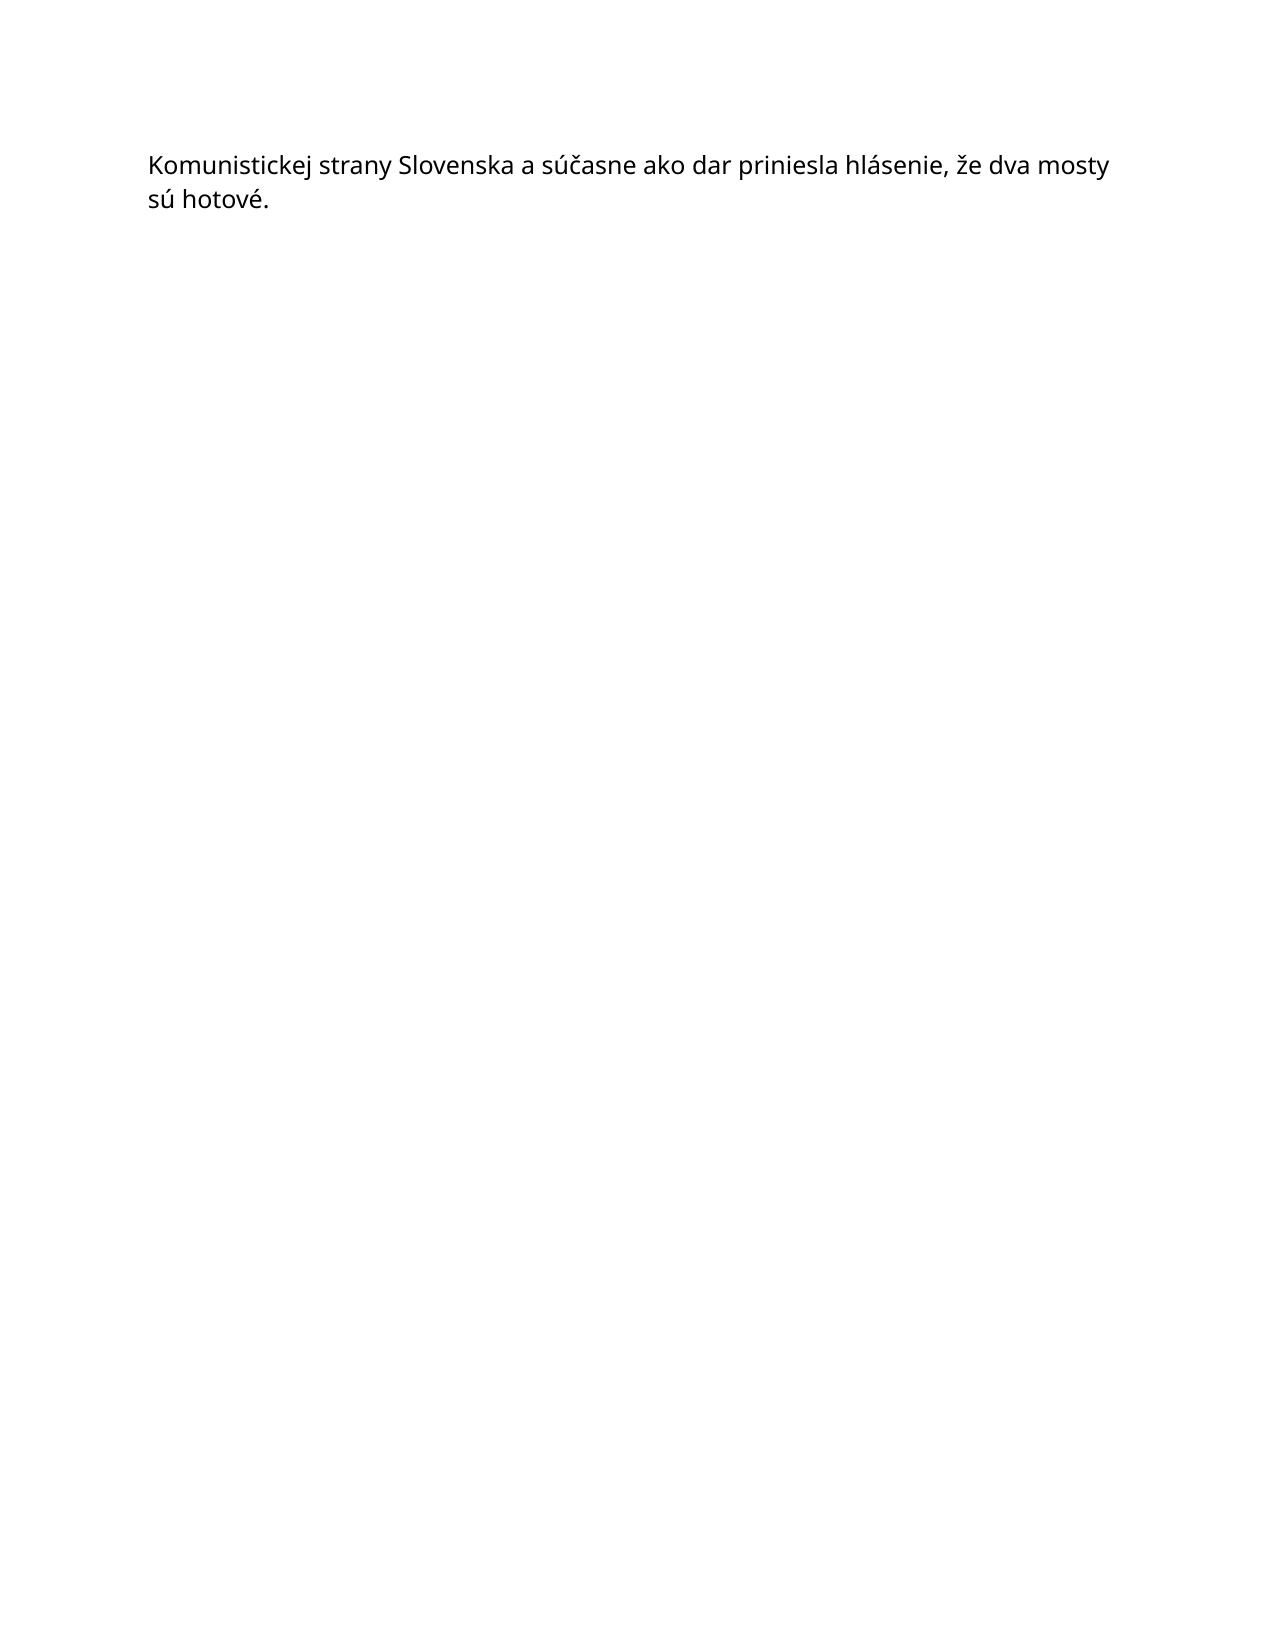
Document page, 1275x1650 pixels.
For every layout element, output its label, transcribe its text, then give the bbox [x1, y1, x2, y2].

text Komunistickej strany Slovenska a súčasne ako dar priniesla hlásenie, že dva mosty sú hotové. [148, 148, 1127, 216]
